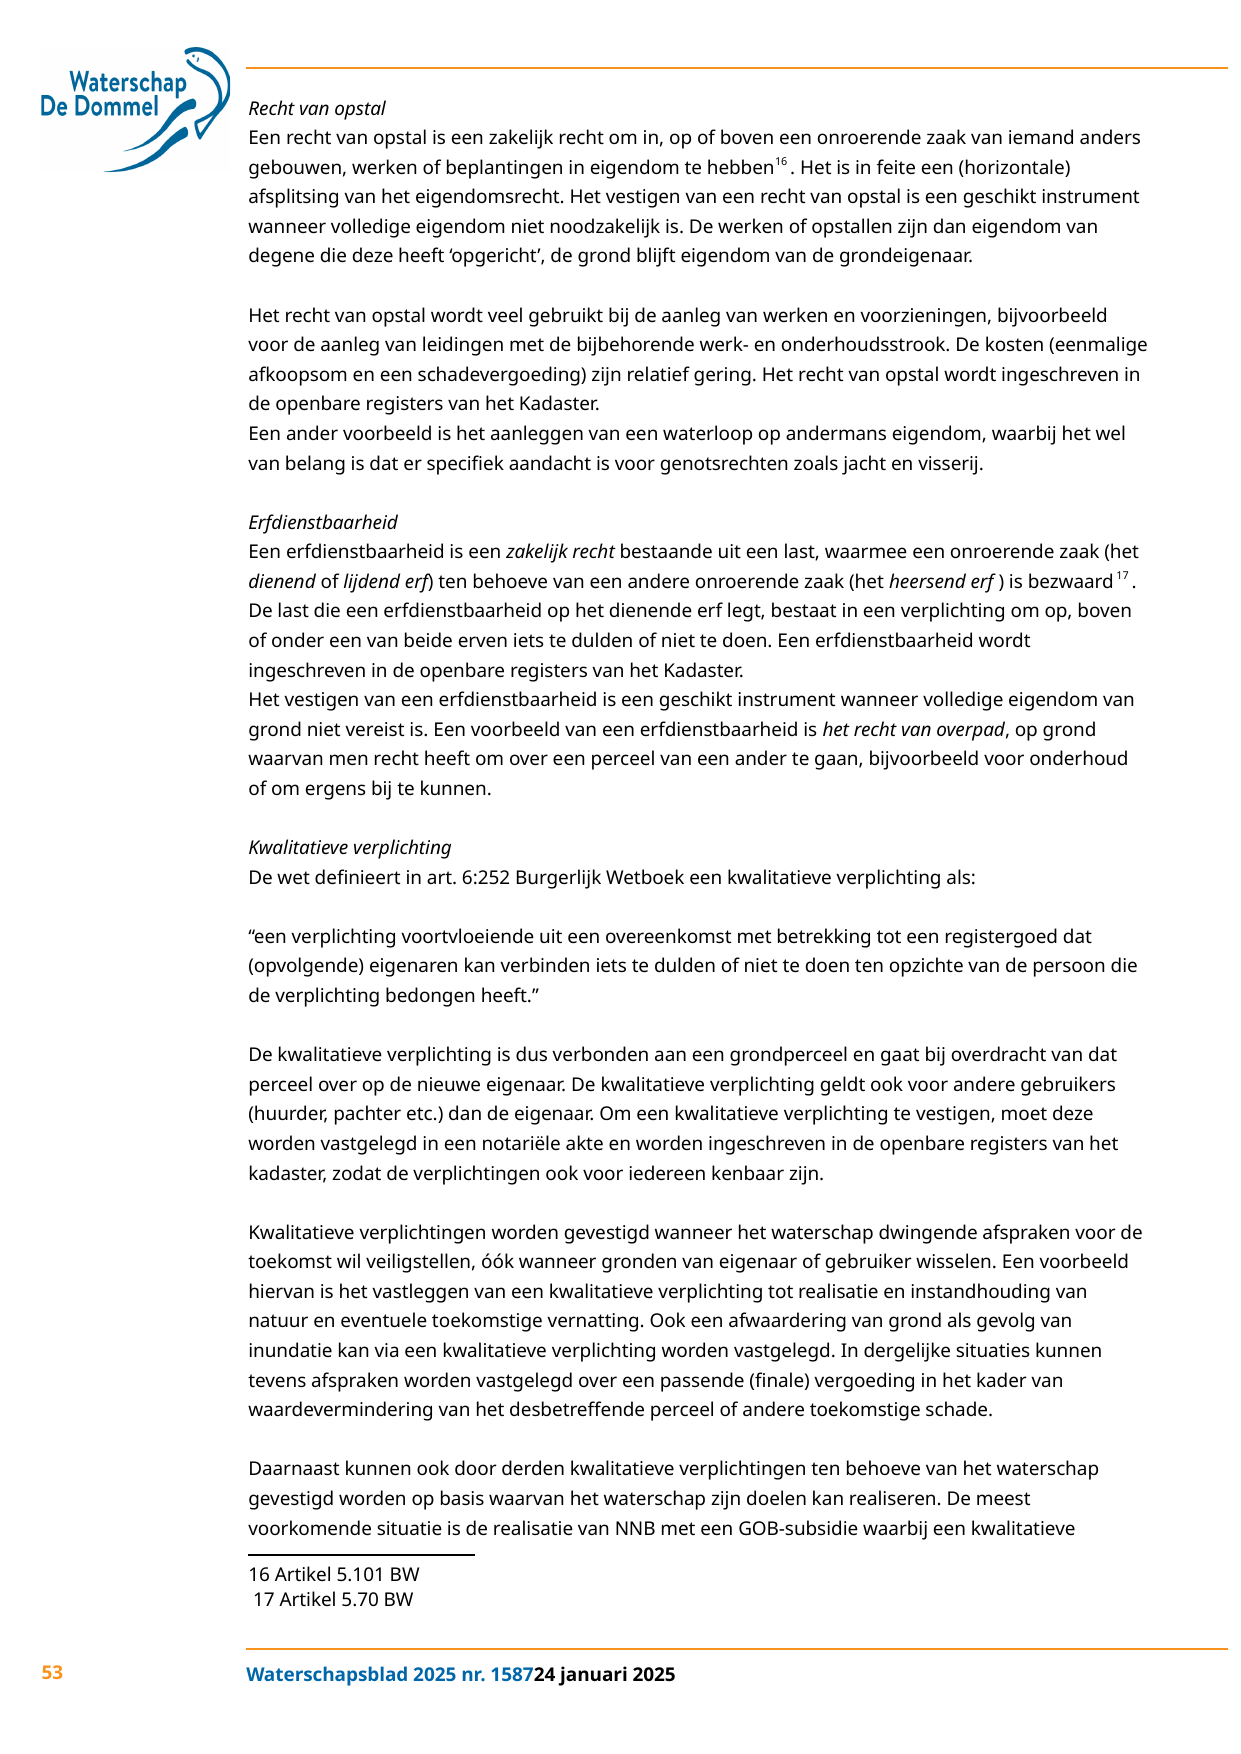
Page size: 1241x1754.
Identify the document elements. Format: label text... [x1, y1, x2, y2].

text De kwalitatieve verplichting is dus verbonden aan een grondperceel en gaat bij overdracht van dat perceel over op de nieuwe eigenaar. De kwalitatieve verplichting geldt ook voor andere gebruikers (huurder, pachter etc.) dan de eigenaar. Om een kwalitatieve verplichting te vestigen, moet deze worden vastgelegd in een notariële akte en worden ingeschreven in de openbare registers van het kadaster, zodat de verplichtingen ook voor iedereen kenbaar zijn. [248, 1041, 1152, 1186]
text Een erfdienstbaarheid is een zakelijk recht bestaande uit een last, waarmee een onroerende zaak (het dienend of lijdend erf) ten behoeve van een andere onroerende zaak (het heersend erf ) is bezwaard. De last die een erfdienstbaarheid op het dienende erf legt, bestaat in een verplichting om op, boven of onder een van beide erven iets te dulden of niet te doen. Een erfdienstbaarheid wordt ingeschreven in de openbare registers van het Kadaster. [248, 538, 1152, 683]
picture [41, 47, 231, 172]
text Het recht van opstal wordt veel gebruikt bij de aanleg van werken en voorzieningen, bijvoorbeeld voor de aanleg van leidingen met de bijbehorende werk- en onderhoudsstrook. De kosten (eenmalige afkoopsom en een schadevergoeding) zijn relatief gering. Het recht van opstal wordt ingeschreven in de openbare registers van het Kadaster. [248, 302, 1152, 416]
text Een recht van opstal is een zakelijk recht om in, op of boven een onroerende zaak van iemand anders gebouwen, werken of beplantingen in eigendom te hebben. Het is in feite een (horizontale) afsplitsing van het eigendomsrecht. Het vestigen van een recht van opstal is een geschikt instrument wanneer volledige eigendom niet noodzakelijk is. De werken of opstallen zijn dan eigendom van degene die deze heeft ‘opgericht’, de grond blijft eigendom van de grondeigenaar. [248, 124, 1152, 268]
text Kwalitatieve verplichting [248, 834, 1152, 860]
text Daarnaast kunnen ook door derden kwalitatieve verplichtingen ten behoeve van het waterschap gevestigd worden op basis waarvan het waterschap zijn doelen kan realiseren. De meest voorkomende situatie is de realisatie van NNB met een GOB-subsidie waarbij een kwalitatieve [248, 1456, 1152, 1541]
picture [204, 47, 231, 76]
text Recht van opstal [248, 95, 1152, 121]
text Erfdienstbaarheid [248, 509, 1152, 535]
text Een ander voorbeeld is het aanleggen van een waterloop op andermans eigendom, waarbij het wel van belang is dat er specifiek aandacht is voor genotsrechten zoals jacht en visserij. [248, 420, 1152, 476]
text Het vestigen van een erfdienstbaarheid is een geschikt instrument wanneer volledige eigendom van grond niet vereist is. Een voorbeeld van een erfdienstbaarheid is het recht van overpad, op grond waarvan men recht heeft om over een perceel van een ander te gaan, bijvoorbeeld voor onderhoud of om ergens bij te kunnen. [248, 686, 1152, 801]
text De wet definieert in art. 6:252 Burgerlijk Wetboek een kwalitatieve verplichting als: [248, 864, 1152, 890]
text Artikel 5.101 BW [248, 1561, 1152, 1586]
picture [45, 99, 51, 111]
text “een verplichting voortvloeiende uit een overeenkomst met betrekking tot een registergoed dat (opvolgende) eigenaren kan verbinden iets te dulden of niet te doen ten opzichte van de persoon die de verplichting bedongen heeft.” [248, 923, 1152, 1008]
text Kwalitatieve verplichtingen worden gevestigd wanneer het waterschap dwingende afspraken voor de toekomst wil veiligstellen, óók wanneer gronden van eigenaar of gebruiker wisselen. Een voorbeeld hiervan is het vastleggen van een kwalitatieve verplichting tot realisatie en instandhouding van natuur en eventuele toekomstige vernatting. Ook een afwaardering van grond als gevolg van inundatie kan via een kwalitatieve verplichting worden vastgelegd. In dergelijke situaties kunnen tevens afspraken worden vastgelegd over een passende (finale) vergoeding in het kader van waardevermindering van het desbetreffende perceel of andere toekomstige schade. [248, 1219, 1152, 1422]
text Artikel 5.70 BW [248, 1586, 1152, 1612]
picture [198, 118, 210, 131]
